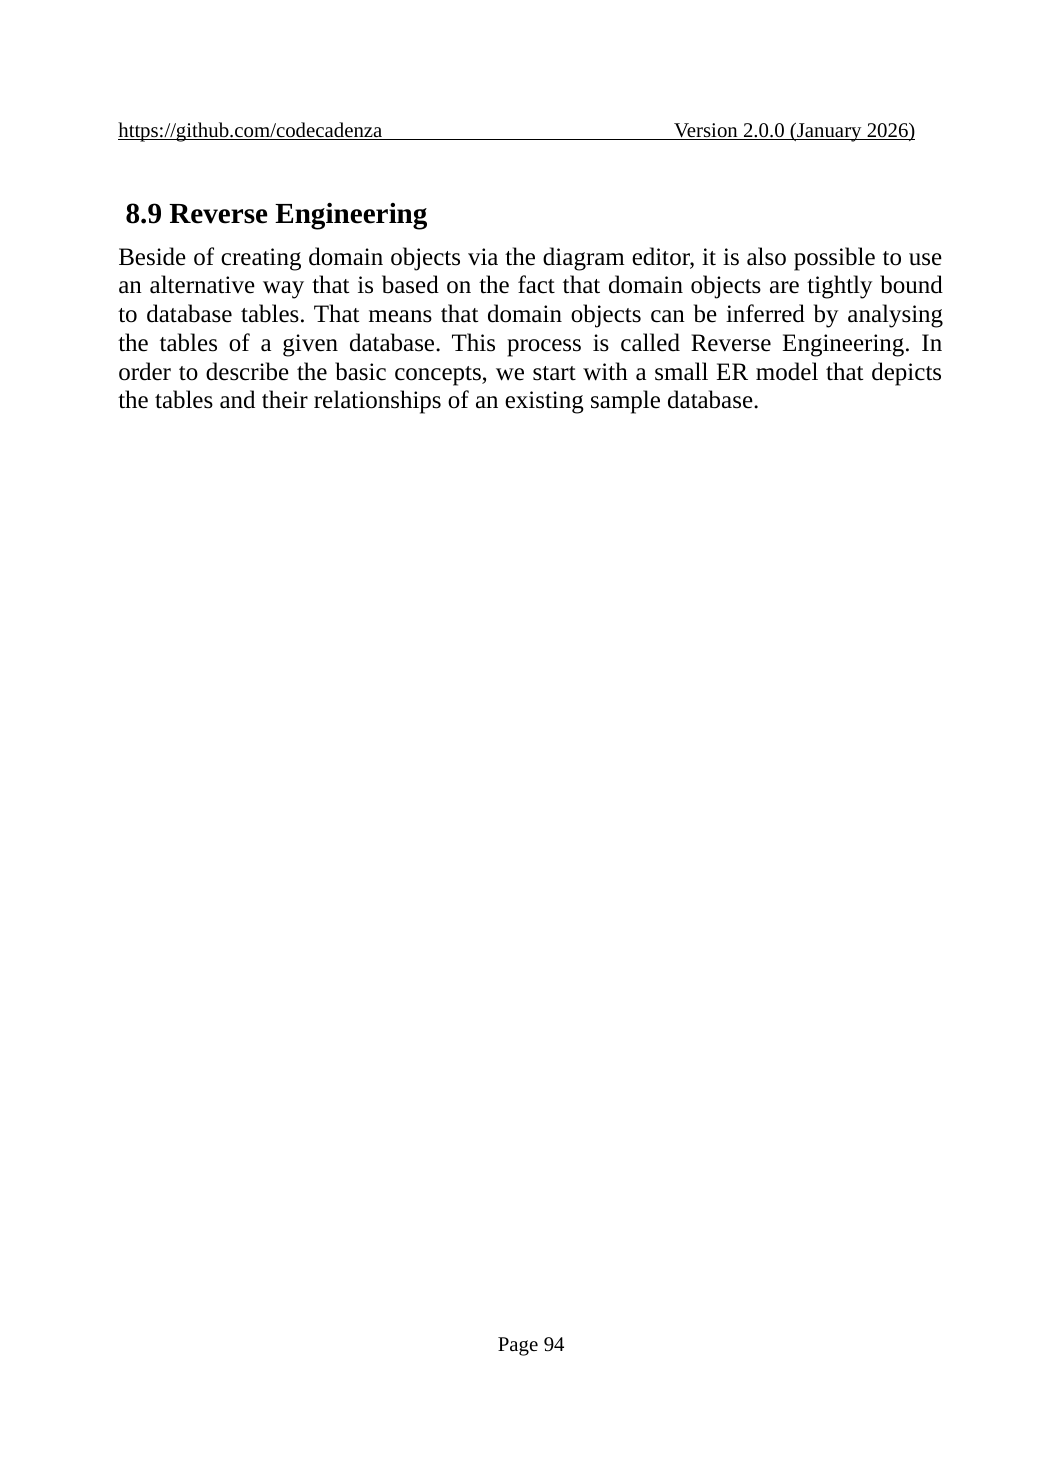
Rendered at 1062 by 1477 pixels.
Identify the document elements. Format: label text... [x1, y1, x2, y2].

subtitle Reverse Engineering [118, 196, 944, 229]
text Beside of creating domain objects via the diagram editor, it is also possible to use an alternative way that is based on the fact that domain objects are tightly bound to database tables. That means that domain objects can be inferred by analysing the tables of a given database. This process is called Reverse Engineering. In order to describe the basic concepts, we start with a small ER model that depicts the tables and their relationships of an existing sample database. [118, 242, 944, 414]
